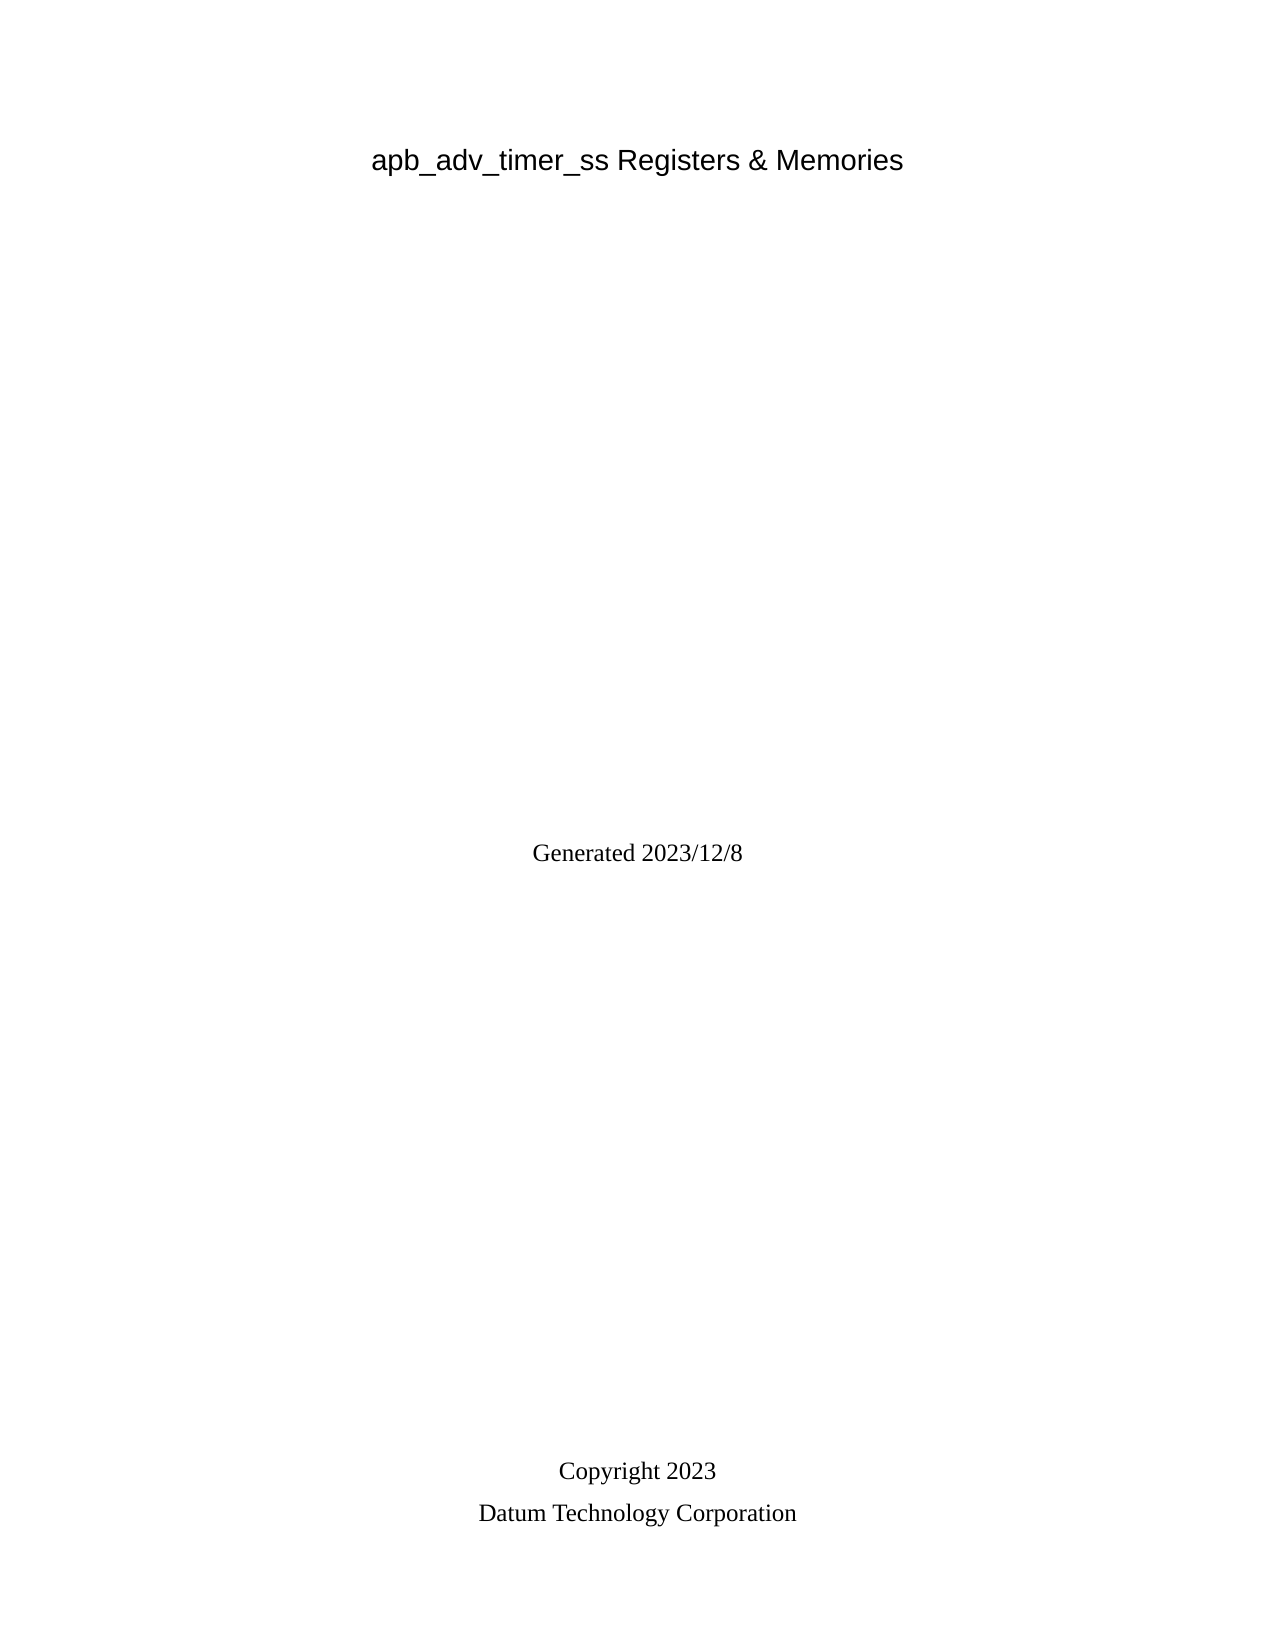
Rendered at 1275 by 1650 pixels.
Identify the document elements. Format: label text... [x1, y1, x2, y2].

subtitle apb_adv_timer_ss Registers & Memories [118, 143, 1157, 177]
text Copyright 2023 [118, 1456, 1157, 1485]
text Datum Technology Corporation [118, 1498, 1157, 1526]
text Generated 2023/12/8 [118, 838, 1157, 866]
